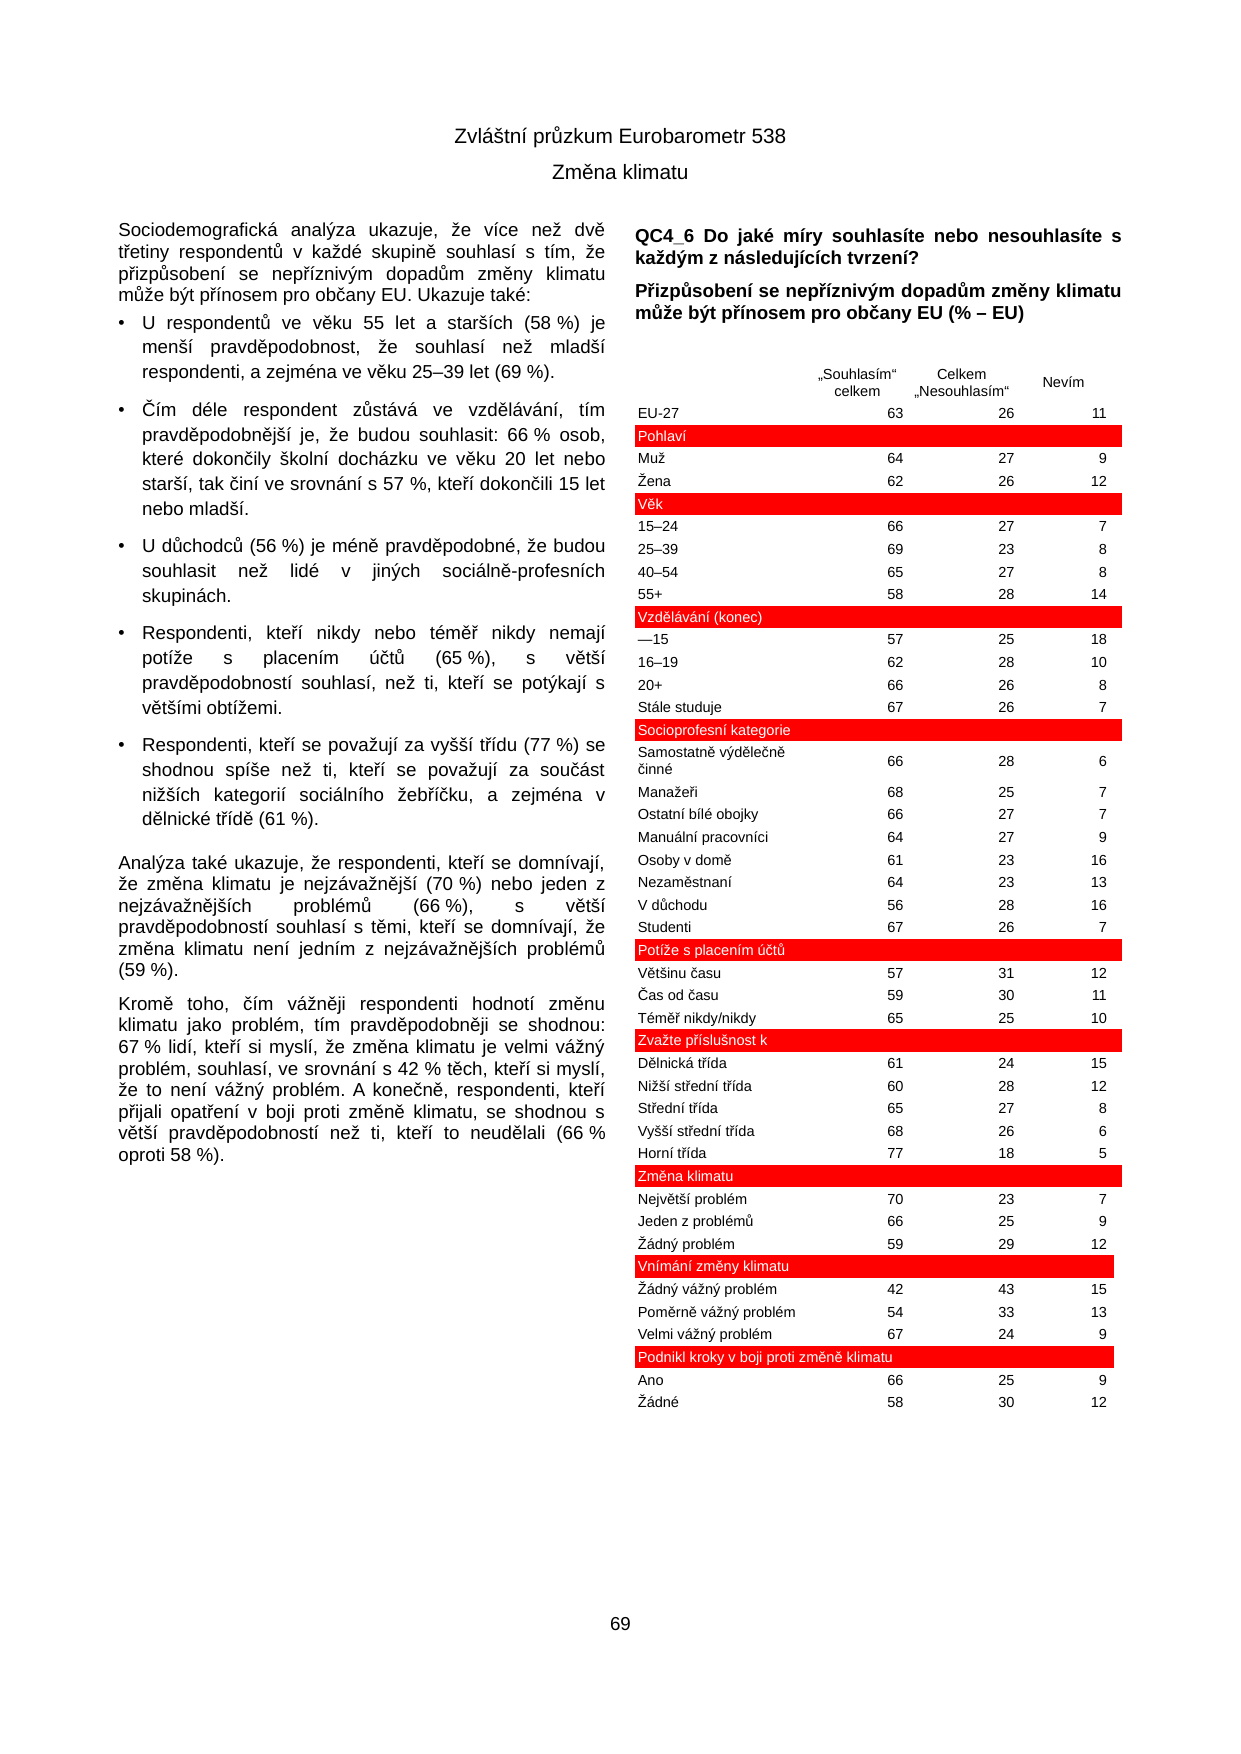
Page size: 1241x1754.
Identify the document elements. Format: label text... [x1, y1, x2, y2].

table_cell Poměrně vážný problém [635, 1300, 808, 1323]
table_header „Souhlasím“ celkem [808, 363, 906, 402]
table_cell Ano [635, 1368, 808, 1391]
table_cell [1110, 538, 1122, 560]
table_cell 8 [1017, 560, 1109, 583]
table_cell 16 [1017, 894, 1109, 916]
table_cell 28 [906, 1074, 1017, 1097]
table_cell 27 [906, 447, 1017, 470]
table_cell [1110, 1368, 1122, 1391]
table_cell Socioprofesní kategorie [635, 719, 1122, 741]
table_cell 28 [906, 583, 1017, 606]
table_header [1110, 363, 1122, 402]
table_cell [1110, 894, 1122, 916]
text Analýza také ukazuje, že respondenti, kteří se domnívají, že změna klimatu je nejzávažnější (70 %) nebo jeden z nejzávažnějších problémů (66 %), s větší pravděpodobností souhlasí s těmi, kteří se domnívají, že změna klimatu není jedním z nejzávažnějších problémů (59 %). [118, 851, 605, 981]
table_cell [1110, 696, 1122, 718]
table_cell 9 [1017, 1210, 1109, 1233]
table_cell [1110, 1052, 1122, 1074]
table_cell 27 [906, 1097, 1017, 1119]
table_cell 61 [808, 1052, 906, 1074]
table_cell [1110, 984, 1122, 1007]
table_cell 40–54 [635, 560, 808, 583]
table_cell [1110, 515, 1122, 538]
table_cell [1110, 1210, 1122, 1233]
table_cell 9 [1017, 447, 1109, 470]
table_cell 24 [906, 1052, 1017, 1074]
table_cell 66 [808, 741, 906, 781]
table_cell [1110, 1391, 1122, 1413]
table_cell 68 [808, 1120, 906, 1142]
table_cell Změna klimatu [635, 1165, 1122, 1187]
table_cell Potíže s placením účtů [635, 939, 1122, 961]
table_cell 26 [906, 916, 1017, 939]
table_cell V důchodu [635, 894, 808, 916]
table_cell 69 [808, 538, 906, 560]
table_cell Téměř nikdy/nikdy [635, 1007, 808, 1029]
table_cell Žádné [635, 1391, 808, 1413]
table_cell Manažeři [635, 781, 808, 803]
table_cell EU-27 [635, 402, 808, 425]
list Čím déle respondent zůstává ve vzdělávání, tím pravděpodobnější je, že budou souhlasit: 66 % osob, které dokončily školní docházku ve věku 20 let nebo starší, tak činí ve srovnání s 57 %, kteří dokončili 15 let nebo mladší. [118, 398, 605, 519]
table_cell 56 [808, 894, 906, 916]
table_cell 10 [1017, 1007, 1109, 1029]
table_cell Ostatní bílé obojky [635, 803, 808, 826]
table_cell Vnímání změny klimatu [635, 1255, 1114, 1278]
table_cell 77 [808, 1142, 906, 1165]
list Respondenti, kteří se považují za vyšší třídu (77 %) se shodnou spíše než ti, kteří se považují za součást nižších kategorií sociálního žebříčku, a zejména v dělnické třídě (61 %). [118, 734, 605, 830]
list Respondenti, kteří nikdy nebo téměř nikdy nemají potíže s placením účtů (65 %), s větší pravděpodobností souhlasí, než ti, kteří se potýkají s většími obtížemi. [118, 622, 605, 718]
table_cell Osoby v domě [635, 848, 808, 871]
table_cell 7 [1017, 1188, 1109, 1210]
table_cell 6 [1017, 1120, 1109, 1142]
table_cell Vyšší střední třída [635, 1120, 808, 1142]
table_cell Nižší střední třída [635, 1074, 808, 1097]
table_cell 65 [808, 1007, 906, 1029]
table_cell 66 [808, 515, 906, 538]
table_cell 29 [906, 1233, 1017, 1255]
table_cell 27 [906, 826, 1017, 848]
table_cell 7 [1017, 803, 1109, 826]
list U důchodců (56 %) je méně pravděpodobné, že budou souhlasit než lidé v jiných sociálně-profesních skupinách. [118, 535, 605, 606]
table_cell Podnikl kroky v boji proti změně klimatu [635, 1346, 1114, 1368]
table_header Nevím [1017, 363, 1109, 402]
table_cell 11 [1017, 984, 1109, 1007]
table_cell 33 [906, 1300, 1017, 1323]
table_cell Střední třída [635, 1097, 808, 1119]
table_cell 55+ [635, 583, 808, 606]
list U respondentů ve věku 55 let a starších (58 %) je menší pravděpodobnost, že souhlasí než mladší respondenti, a zejména ve věku 25–39 let (69 %). [118, 311, 605, 383]
table_cell Samostatně výdělečně činné [635, 741, 808, 781]
table_cell 8 [1017, 538, 1109, 560]
table_cell [1110, 1233, 1122, 1255]
table_cell 8 [1017, 1097, 1109, 1119]
table_cell 30 [906, 984, 1017, 1007]
table_cell 67 [808, 1323, 906, 1346]
table_cell [1110, 1007, 1122, 1029]
table_cell Žádný problém [635, 1233, 808, 1255]
table_cell 59 [808, 984, 906, 1007]
table_cell [1110, 470, 1122, 492]
table_cell 25 [906, 628, 1017, 651]
table_cell [1110, 1188, 1122, 1210]
table_cell [1110, 1278, 1122, 1300]
table_cell 9 [1017, 826, 1109, 848]
table_cell [1110, 628, 1122, 651]
table_cell Studenti [635, 916, 808, 939]
table_cell 23 [906, 848, 1017, 871]
table_cell 68 [808, 781, 906, 803]
text Kromě toho, čím vážněji respondenti hodnotí změnu klimatu jako problém, tím pravděpodobněji se shodnou: 67 % lidí, kteří si myslí, že změna klimatu je velmi vážný problém, souhlasí, ve srovnání s 42 % těch, kteří si myslí, že to není vážný problém. A konečně, respondenti, kteří přijali opatření v boji proti změně klimatu, se shodnou s větší pravděpodobností než ti, kteří to neudělali (66 % oproti 58 %). [118, 993, 605, 1165]
table_cell Velmi vážný problém [635, 1323, 808, 1346]
table_cell 26 [906, 673, 1017, 696]
table_cell 23 [906, 538, 1017, 560]
table_cell 10 [1017, 651, 1109, 673]
table_header Celkem „Nesouhlasím“ [906, 363, 1017, 402]
table_cell 9 [1017, 1323, 1109, 1346]
table_cell 65 [808, 1097, 906, 1119]
table_cell 7 [1017, 916, 1109, 939]
table_cell 42 [808, 1278, 906, 1300]
table_cell 18 [906, 1142, 1017, 1165]
text QC4_6 Do jaké míry souhlasíte nebo nesouhlasíte s každým z následujících tvrzení? [635, 225, 1122, 268]
table_cell [1110, 560, 1122, 583]
table_cell 12 [1017, 1074, 1109, 1097]
table_cell [1110, 1120, 1122, 1142]
table_cell [1110, 1074, 1122, 1097]
table_cell 8 [1017, 673, 1109, 696]
table_cell 23 [906, 871, 1017, 893]
table_cell 60 [808, 1074, 906, 1097]
table_cell Žádný vážný problém [635, 1278, 808, 1300]
table_cell 59 [808, 1233, 906, 1255]
table_cell 15 [1017, 1278, 1109, 1300]
table_cell [1114, 1255, 1122, 1278]
table_cell 25 [906, 1007, 1017, 1029]
table_cell [1110, 781, 1122, 803]
table_cell [1110, 1142, 1122, 1165]
table_cell Většinu času [635, 961, 808, 984]
table_cell 16 [1017, 848, 1109, 871]
table_cell 58 [808, 1391, 906, 1413]
table_cell 6 [1017, 741, 1109, 781]
table_cell [1110, 741, 1122, 781]
table_cell 7 [1017, 515, 1109, 538]
table_cell 66 [808, 673, 906, 696]
table_cell Vzdělávání (konec) [635, 606, 1122, 628]
table_cell 66 [808, 1210, 906, 1233]
table_cell Stále studuje [635, 696, 808, 718]
text Přizpůsobení se nepříznivým dopadům změny klimatu může být přínosem pro občany EU (% – EU) [635, 280, 1122, 323]
table_cell 70 [808, 1188, 906, 1210]
table_cell [1110, 803, 1122, 826]
table_cell —15 [635, 628, 808, 651]
table_cell 64 [808, 871, 906, 893]
table_cell [1110, 848, 1122, 871]
table_cell [1110, 1323, 1122, 1346]
table_cell 23 [906, 1188, 1017, 1210]
table_cell 25–39 [635, 538, 808, 560]
table_cell 67 [808, 696, 906, 718]
table_cell 5 [1017, 1142, 1109, 1165]
table_cell Žena [635, 470, 808, 492]
table_cell [1110, 961, 1122, 984]
table_cell 12 [1017, 1233, 1109, 1255]
table_cell 58 [808, 583, 906, 606]
table_cell 27 [906, 803, 1017, 826]
table_cell 64 [808, 826, 906, 848]
table_cell 12 [1017, 961, 1109, 984]
table_cell 26 [906, 1120, 1017, 1142]
table_cell 26 [906, 470, 1017, 492]
table_cell 25 [906, 1210, 1017, 1233]
table_cell 54 [808, 1300, 906, 1323]
table_cell 27 [906, 560, 1017, 583]
table_cell 15–24 [635, 515, 808, 538]
table_cell 63 [808, 402, 906, 425]
table_cell 25 [906, 781, 1017, 803]
table_cell [1110, 447, 1122, 470]
table_cell Čas od času [635, 984, 808, 1007]
table_cell 30 [906, 1391, 1017, 1413]
table_cell 66 [808, 1368, 906, 1391]
table_cell 13 [1017, 1300, 1109, 1323]
table_cell 62 [808, 470, 906, 492]
table_cell Nezaměstnaní [635, 871, 808, 893]
table_cell Jeden z problémů [635, 1210, 808, 1233]
table_cell 14 [1017, 583, 1109, 606]
table_cell 62 [808, 651, 906, 673]
table_cell 67 [808, 916, 906, 939]
table_cell Muž [635, 447, 808, 470]
table_cell [1110, 583, 1122, 606]
table_cell Horní třída [635, 1142, 808, 1165]
table_cell 43 [906, 1278, 1017, 1300]
table_cell 27 [906, 515, 1017, 538]
table_cell [1110, 673, 1122, 696]
table_cell [1110, 871, 1122, 893]
table_cell [1110, 402, 1122, 425]
table_cell [1110, 651, 1122, 673]
table_cell [1110, 1300, 1122, 1323]
table_cell 26 [906, 402, 1017, 425]
table_cell 26 [906, 696, 1017, 718]
table_cell 28 [906, 651, 1017, 673]
table_cell 11 [1017, 402, 1109, 425]
table_cell 13 [1017, 871, 1109, 893]
table_cell 31 [906, 961, 1017, 984]
table_cell 66 [808, 803, 906, 826]
table_cell 18 [1017, 628, 1109, 651]
table_cell 28 [906, 741, 1017, 781]
table_cell Věk [635, 493, 1122, 515]
table_cell 64 [808, 447, 906, 470]
table_cell [1110, 1097, 1122, 1119]
table_cell 61 [808, 848, 906, 871]
table_cell 57 [808, 628, 906, 651]
table_cell 24 [906, 1323, 1017, 1346]
table_cell 20+ [635, 673, 808, 696]
text Sociodemografická analýza ukazuje, že více než dvě třetiny respondentů v každé skupině souhlasí s tím, že přizpůsobení se nepříznivým dopadům změny klimatu může být přínosem pro občany EU. Ukazuje také: [118, 219, 605, 306]
table_cell 65 [808, 560, 906, 583]
table_cell 9 [1017, 1368, 1109, 1391]
table_cell 7 [1017, 696, 1109, 718]
table_cell 16–19 [635, 651, 808, 673]
table_cell [1110, 826, 1122, 848]
table_header [635, 363, 808, 402]
table_cell 12 [1017, 470, 1109, 492]
table_cell 7 [1017, 781, 1109, 803]
table_cell 12 [1017, 1391, 1109, 1413]
table_cell Pohlaví [635, 425, 1122, 447]
table_cell [1114, 1346, 1122, 1368]
table_cell Manuální pracovníci [635, 826, 808, 848]
table_cell Dělnická třída [635, 1052, 808, 1074]
table_cell 57 [808, 961, 906, 984]
table_cell Největší problém [635, 1188, 808, 1210]
table_cell 25 [906, 1368, 1017, 1391]
table_cell [1110, 916, 1122, 939]
table_cell Zvažte příslušnost k [635, 1029, 1122, 1052]
table_cell 15 [1017, 1052, 1109, 1074]
table_cell 28 [906, 894, 1017, 916]
